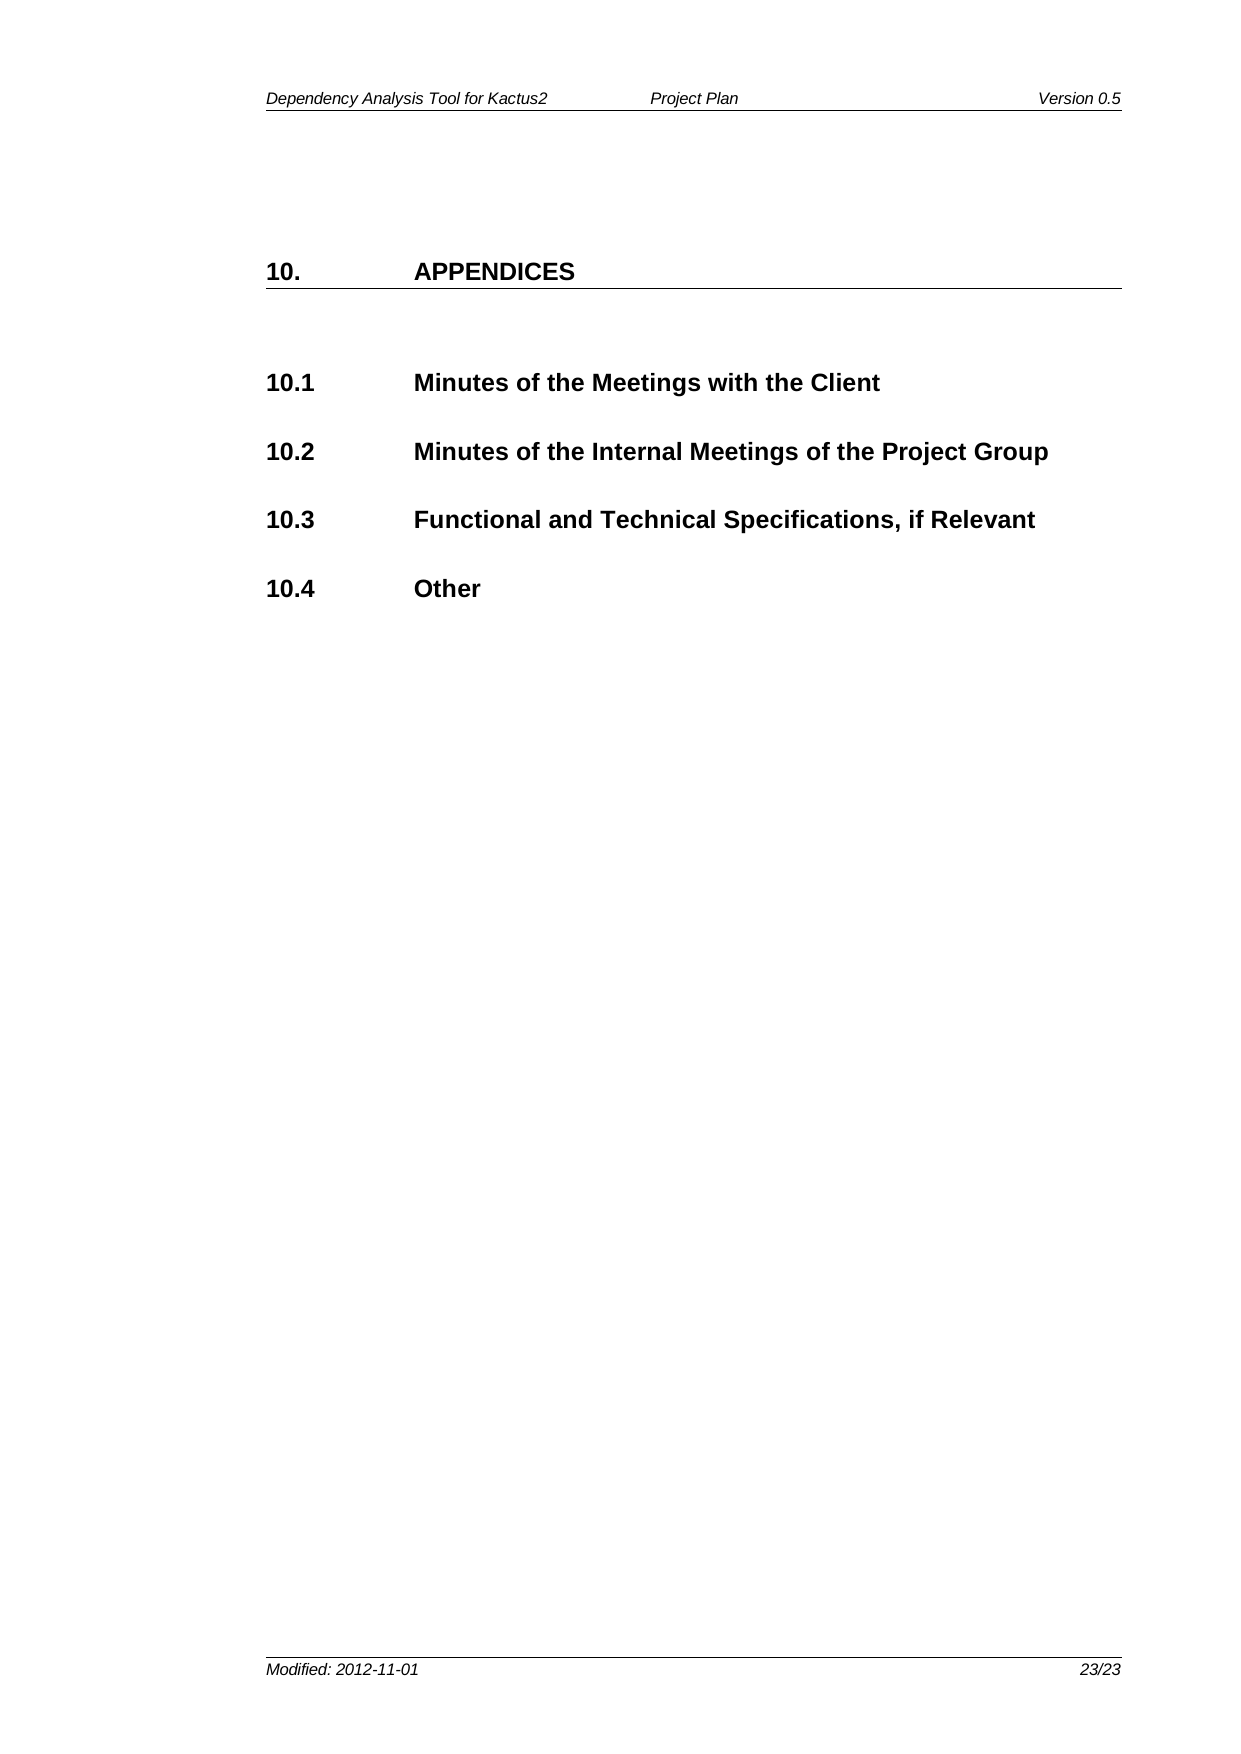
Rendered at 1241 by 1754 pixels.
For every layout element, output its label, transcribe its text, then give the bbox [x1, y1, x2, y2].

subtitle Functional and Technical Specifications, if Relevant [266, 505, 1122, 534]
subtitle Minutes of the Meetings with the Client [266, 368, 1122, 397]
subtitle Other [266, 573, 1122, 602]
subtitle Minutes of the Internal Meetings of the Project Group [266, 436, 1122, 465]
subtitle Appendices [266, 257, 1122, 288]
